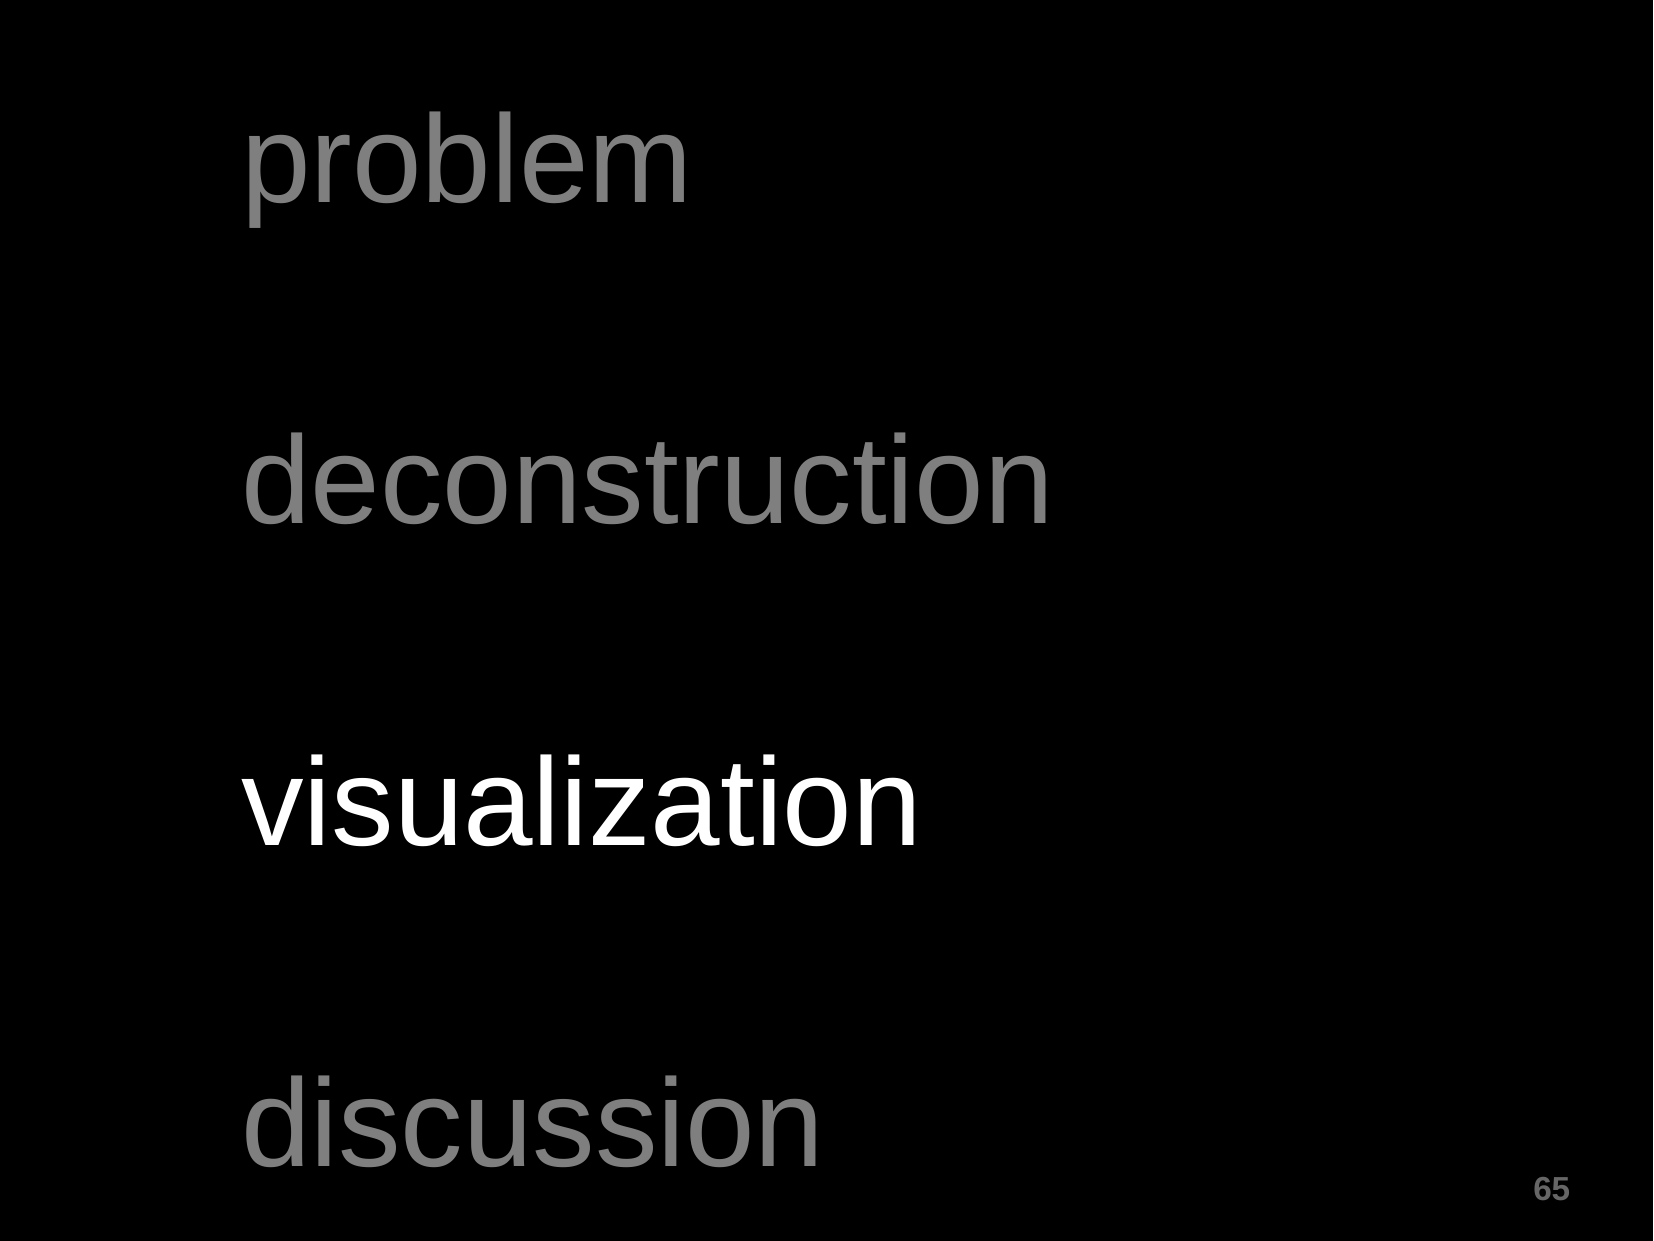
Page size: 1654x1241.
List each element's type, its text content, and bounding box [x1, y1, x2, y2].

text_box [226, 1034, 836, 1180]
text_box [203, 73, 1127, 547]
text_box problem deconstruction visualization discussion [226, 60, 1427, 1180]
